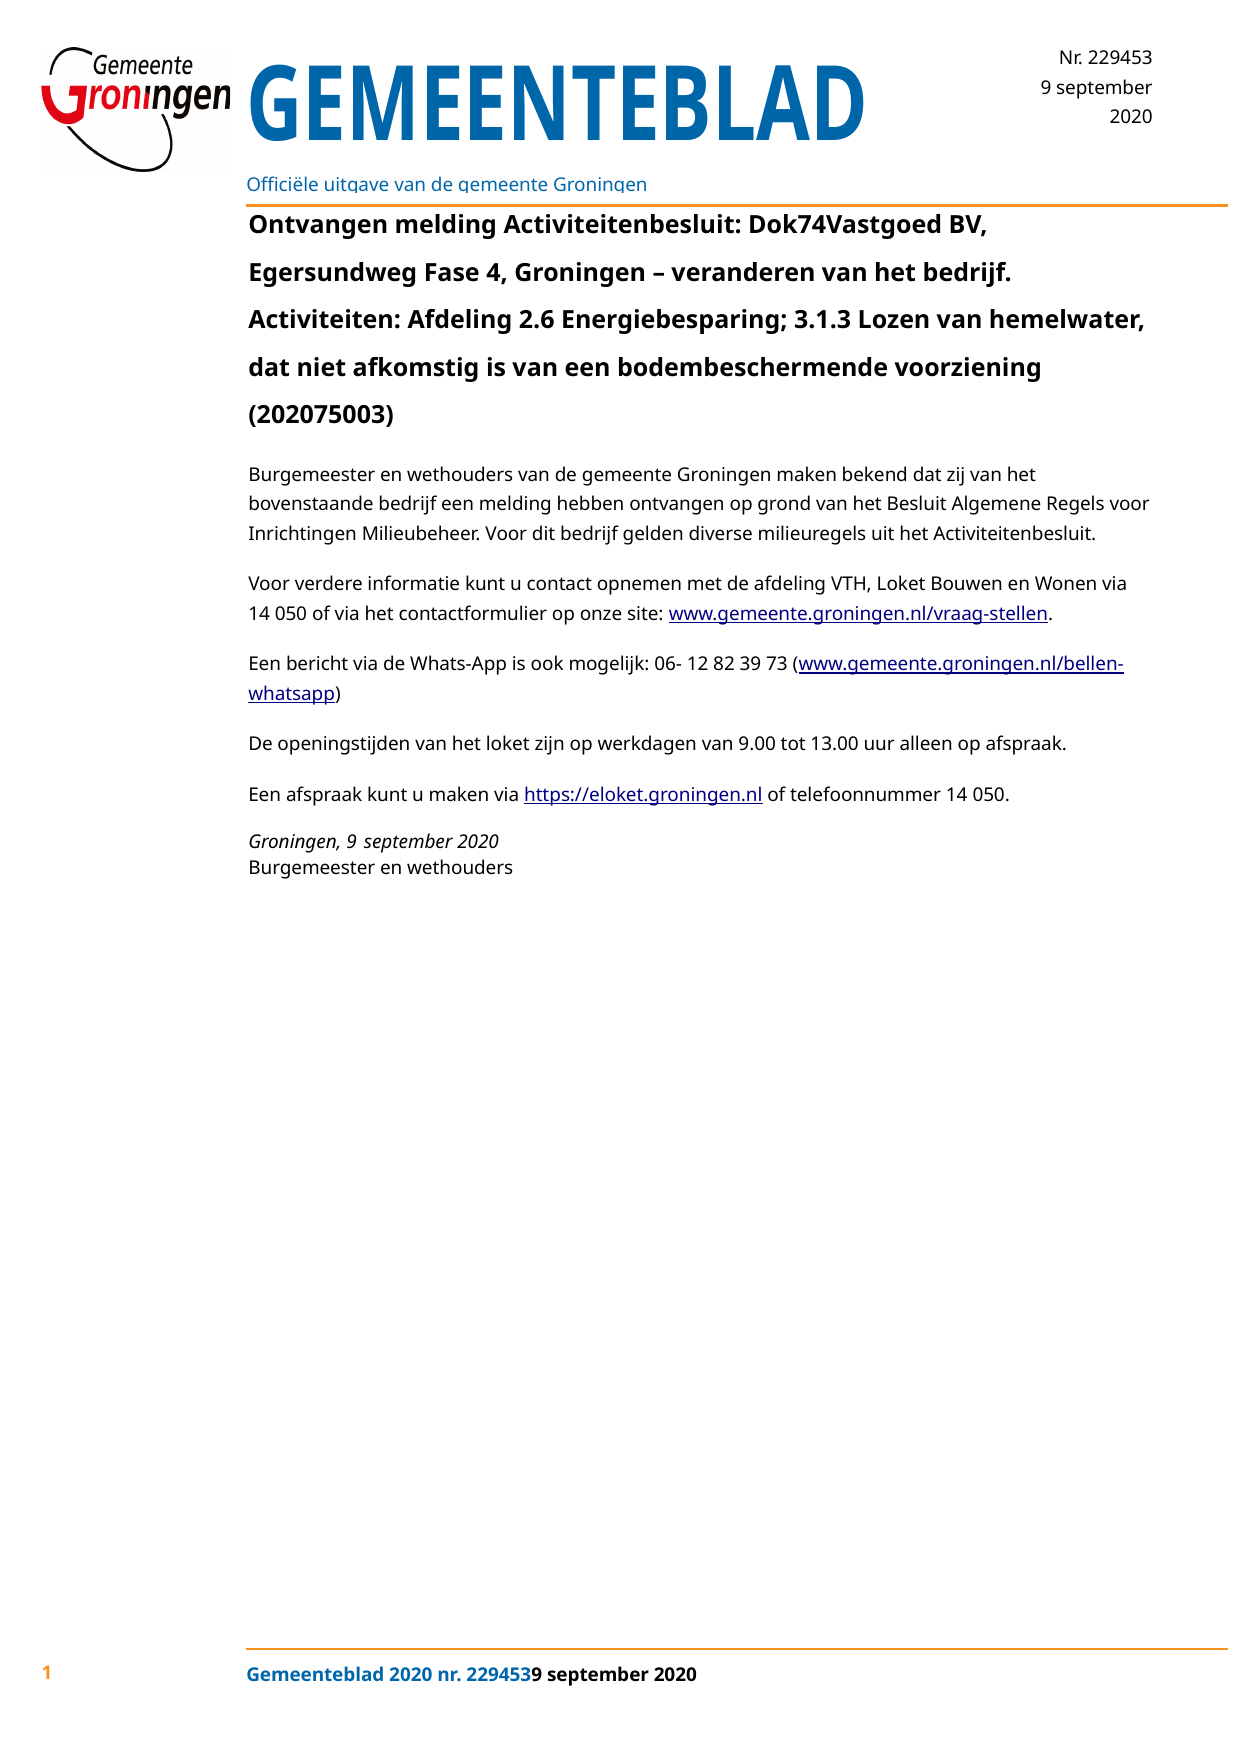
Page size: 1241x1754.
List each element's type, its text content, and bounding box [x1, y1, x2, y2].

picture [41, 47, 231, 172]
text Ontvangen melding Activiteitenbesluit: Dok74Vastgoed BV, Egersundweg Fase 4, Groningen – veranderen van het bedrijf. Activiteiten: Afdeling 2.6 Energiebesparing; 3.1.3 Lozen van hemelwater, dat niet afkomstig is van een bodembeschermende voorziening (202075003) [248, 207, 1152, 431]
text Burgemeester en wethouders [248, 854, 1152, 880]
text Een bericht via de Whats-App is ook mogelijk: 06- 12 82 39 73 (www.gemeente.groningen.nl/bellen-whatsapp) [248, 650, 1152, 706]
text Voor verdere informatie kunt u contact opnemen met de afdeling VTH, Loket Bouwen en Wonen via 14 050 of via het contactformulier op onze site: www.gemeente.groningen.nl/vraag-stellen. [248, 570, 1152, 626]
text Burgemeester en wethouders van de gemeente Groningen maken bekend dat zij van het bovenstaande bedrijf een melding hebben ontvangen op grond van het Besluit Algemene Regels voor Inrichtingen Milieubeheer. Voor dit bedrijf gelden diverse milieuregels uit het Activiteitenbesluit. [248, 461, 1152, 546]
text Een afspraak kunt u maken via https://eloket.groningen.nl of telefoonnummer 14 050. [248, 781, 1152, 806]
text De openingstijden van het loket zijn op werkdagen van 9.00 tot 13.00 uur alleen op afspraak. [248, 730, 1152, 756]
text Groningen, 9 september 2020 [248, 828, 1152, 854]
